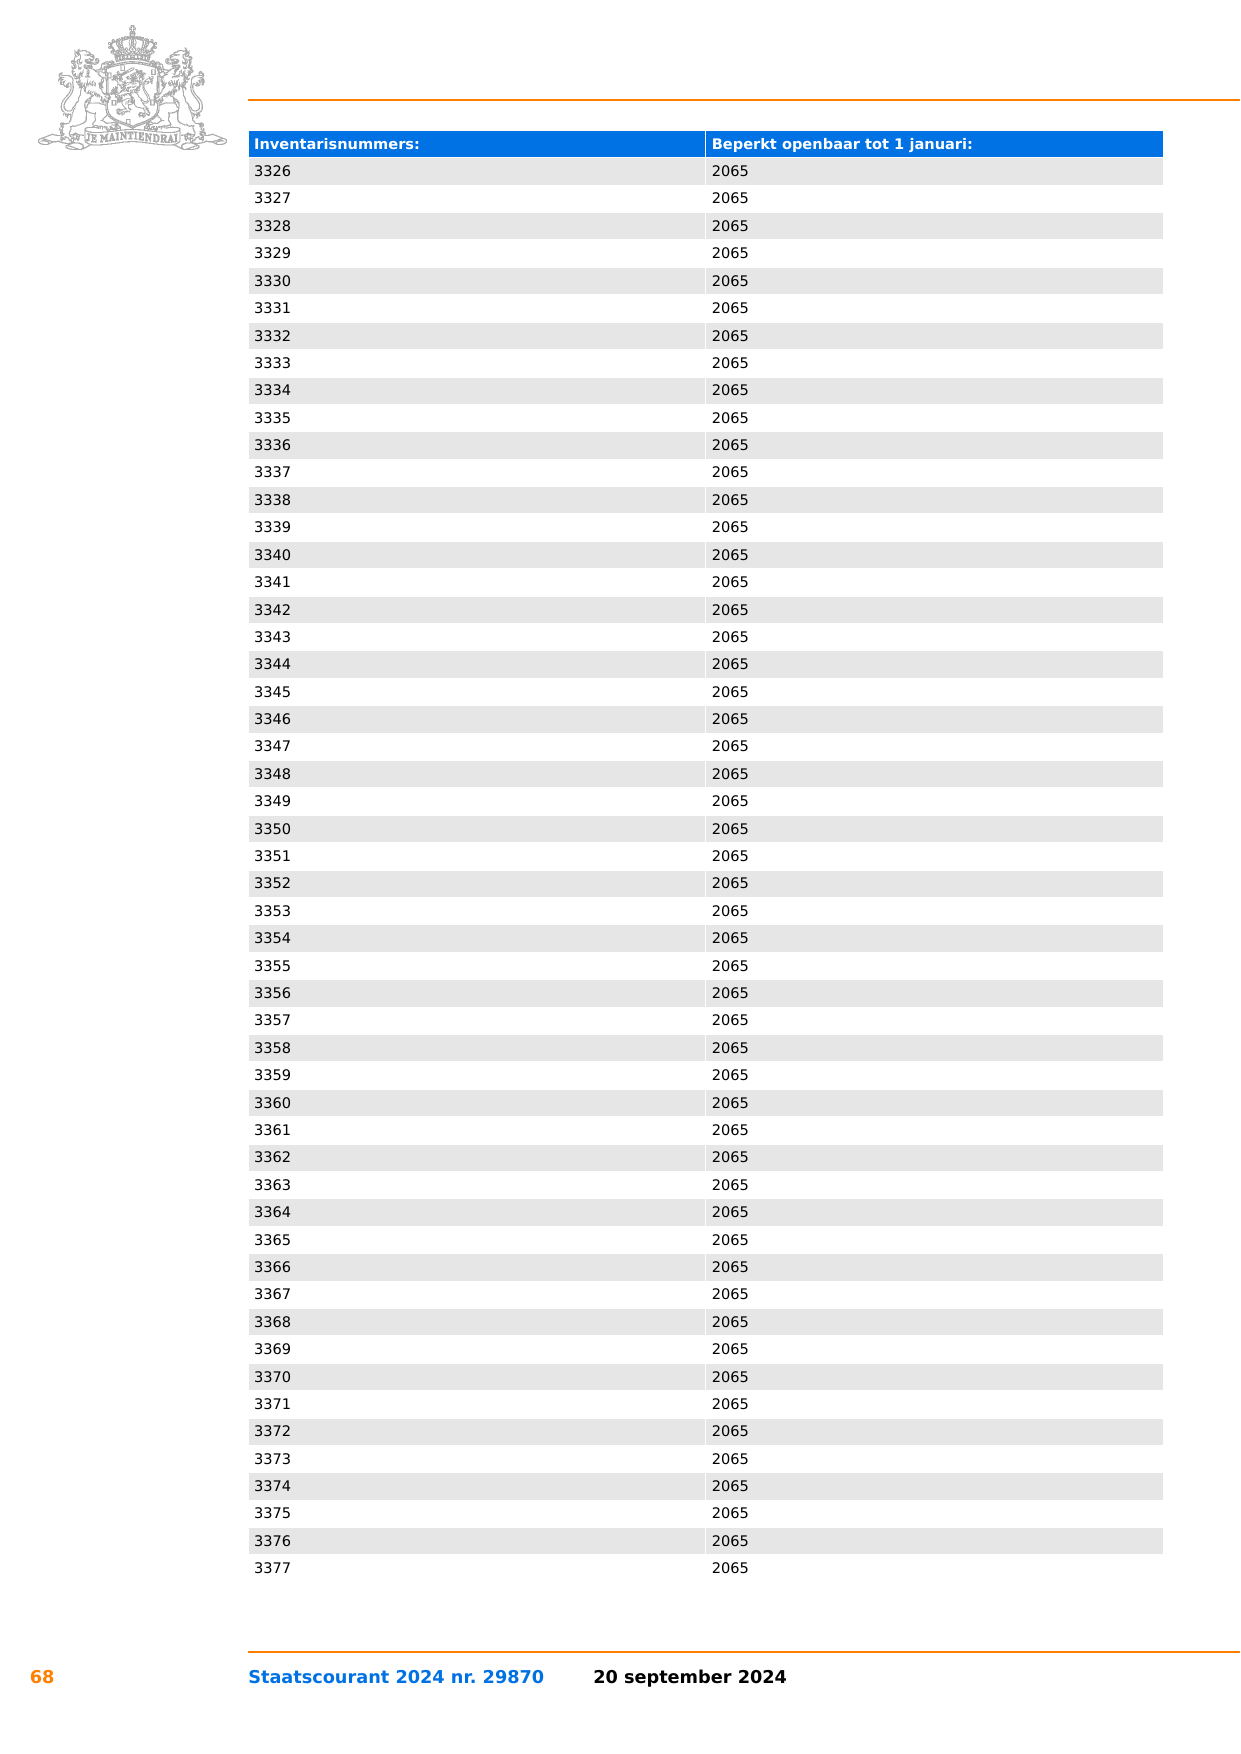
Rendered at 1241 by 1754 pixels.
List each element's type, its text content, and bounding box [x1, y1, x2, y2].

table_cell 2065 [706, 241, 1163, 267]
table_cell 3352 [249, 871, 705, 897]
table_cell 3374 [249, 1473, 705, 1500]
table_cell 3334 [249, 378, 705, 404]
table_cell 3363 [249, 1172, 705, 1198]
table_cell 3364 [249, 1199, 705, 1226]
table_cell 2065 [706, 1035, 1163, 1061]
table_cell 3329 [249, 241, 705, 267]
table_cell 2065 [706, 1556, 1163, 1582]
table_cell 2065 [706, 405, 1163, 431]
table_cell 3377 [249, 1556, 705, 1582]
table_cell 3337 [249, 460, 705, 486]
table_cell 2065 [706, 1227, 1163, 1253]
table_cell 2065 [706, 1391, 1163, 1417]
table_cell 2065 [706, 1008, 1163, 1034]
table_cell 3360 [249, 1090, 705, 1116]
table_cell 2065 [706, 1090, 1163, 1116]
table_cell 2065 [706, 323, 1163, 349]
table_cell 3357 [249, 1008, 705, 1034]
table_cell 2065 [706, 925, 1163, 952]
table_cell 3339 [249, 515, 705, 541]
table_cell 3333 [249, 350, 705, 376]
table_cell 3346 [249, 706, 705, 733]
table_cell 2065 [706, 432, 1163, 459]
table_cell 2065 [706, 843, 1163, 869]
table_cell 3332 [249, 323, 705, 349]
table_cell 3368 [249, 1309, 705, 1335]
table_cell 3348 [249, 761, 705, 787]
table_cell 3326 [249, 158, 705, 185]
table_cell 3341 [249, 569, 705, 596]
table_cell 2065 [706, 1063, 1163, 1089]
table_cell 2065 [706, 268, 1163, 294]
table_cell 3361 [249, 1117, 705, 1143]
table_header Inventarisnummers: [249, 131, 705, 157]
table_cell 2065 [706, 761, 1163, 787]
picture [38, 25, 227, 150]
table_cell 2065 [706, 487, 1163, 513]
table_cell 3354 [249, 925, 705, 952]
table_cell 3344 [249, 651, 705, 678]
table_cell 2065 [706, 953, 1163, 979]
table_cell 3376 [249, 1528, 705, 1554]
table_cell 2065 [706, 1419, 1163, 1445]
table_cell 3362 [249, 1145, 705, 1171]
table_cell 2065 [706, 1309, 1163, 1335]
table_cell 3328 [249, 213, 705, 239]
table_cell 2065 [706, 1199, 1163, 1226]
table_cell 2065 [706, 597, 1163, 623]
table_cell 3343 [249, 624, 705, 650]
table_cell 2065 [706, 1254, 1163, 1281]
table_cell 2065 [706, 789, 1163, 815]
table_cell 2065 [706, 350, 1163, 376]
table_cell 2065 [706, 624, 1163, 650]
table_cell 3355 [249, 953, 705, 979]
table_cell 3369 [249, 1336, 705, 1363]
table_cell 3327 [249, 186, 705, 212]
table_cell 2065 [706, 569, 1163, 596]
table_cell 2065 [706, 679, 1163, 705]
table_cell 3340 [249, 542, 705, 568]
table_cell 3350 [249, 816, 705, 842]
table_cell 2065 [706, 158, 1163, 185]
table_cell 2065 [706, 1473, 1163, 1500]
table_cell 3351 [249, 843, 705, 869]
table_cell 3375 [249, 1501, 705, 1527]
table_cell 3365 [249, 1227, 705, 1253]
table_header Beperkt openbaar tot 1 januari: [706, 131, 1163, 157]
table_cell 2065 [706, 898, 1163, 924]
table_cell 3338 [249, 487, 705, 513]
table_cell 3373 [249, 1446, 705, 1472]
table_cell 3372 [249, 1419, 705, 1445]
table_cell 2065 [706, 213, 1163, 239]
table_cell 3353 [249, 898, 705, 924]
table_cell 3331 [249, 295, 705, 322]
table_cell 3349 [249, 789, 705, 815]
table_cell 2065 [706, 706, 1163, 733]
table_cell 3358 [249, 1035, 705, 1061]
table_cell 3371 [249, 1391, 705, 1417]
table_cell 2065 [706, 1501, 1163, 1527]
table_cell 2065 [706, 1446, 1163, 1472]
table_cell 2065 [706, 1364, 1163, 1390]
table_cell 2065 [706, 186, 1163, 212]
table_cell 2065 [706, 1336, 1163, 1363]
table_cell 3330 [249, 268, 705, 294]
table_cell 3356 [249, 980, 705, 1007]
table_cell 3335 [249, 405, 705, 431]
table_cell 2065 [706, 1282, 1163, 1308]
table_cell 3345 [249, 679, 705, 705]
table_cell 2065 [706, 651, 1163, 678]
table_cell 2065 [706, 1145, 1163, 1171]
table_cell 3336 [249, 432, 705, 459]
table_cell 2065 [706, 542, 1163, 568]
table_cell 2065 [706, 871, 1163, 897]
table_cell 3342 [249, 597, 705, 623]
table_cell 3347 [249, 734, 705, 760]
table_cell 2065 [706, 734, 1163, 760]
table_cell 3370 [249, 1364, 705, 1390]
table_cell 2065 [706, 378, 1163, 404]
table_cell 3367 [249, 1282, 705, 1308]
table_cell 3366 [249, 1254, 705, 1281]
table_cell 2065 [706, 1117, 1163, 1143]
table_cell 2065 [706, 295, 1163, 322]
table_cell 2065 [706, 1528, 1163, 1554]
table_cell 2065 [706, 515, 1163, 541]
table_cell 2065 [706, 816, 1163, 842]
table_cell 2065 [706, 980, 1163, 1007]
table_cell 3359 [249, 1063, 705, 1089]
table_cell 2065 [706, 460, 1163, 486]
table_cell 2065 [706, 1172, 1163, 1198]
